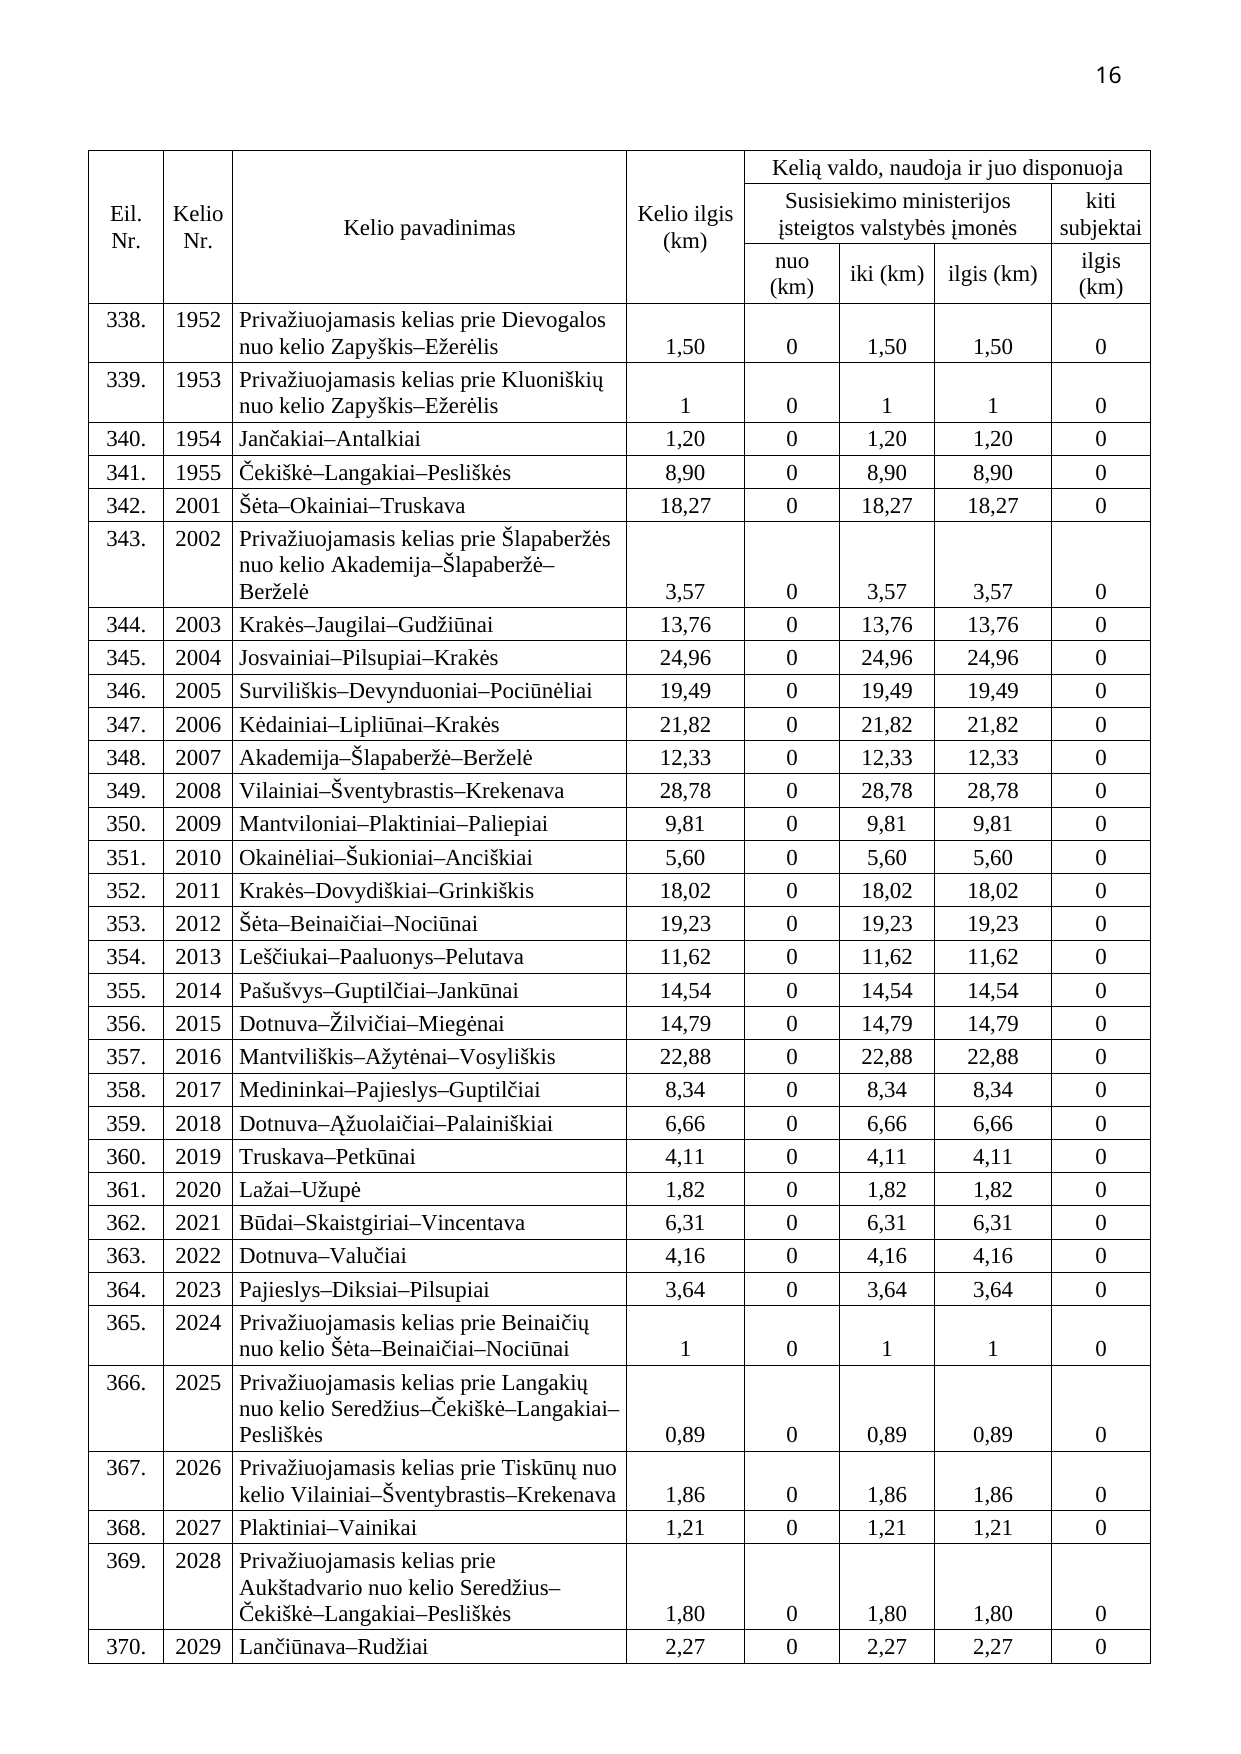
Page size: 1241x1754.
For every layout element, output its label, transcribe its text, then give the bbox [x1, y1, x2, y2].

table_cell 353. [89, 907, 163, 939]
table_cell 5,60 [627, 841, 744, 873]
table_cell Kėdainiai–Lipliūnai–Krakės [233, 708, 626, 740]
table_cell 3,64 [935, 1273, 1051, 1305]
table_cell Mantviloniai–Plaktiniai–Paliepiai [233, 808, 626, 840]
table_cell 1955 [164, 456, 232, 488]
table_cell 0 [745, 1452, 839, 1510]
table_header Kelią valdo, naudoja ir juo disponuoja [745, 151, 1150, 183]
table_header Kelio ilgis (km) [627, 151, 744, 302]
table_cell 0 [745, 1366, 839, 1451]
table_cell 0 [745, 1107, 839, 1139]
table_cell 368. [89, 1511, 163, 1543]
table_cell Privažiuojamasis kelias prie Langakių nuo kelio Seredžius–Čekiškė–Langakiai–Pesliškės [233, 1366, 626, 1451]
table_cell 14,79 [935, 1007, 1051, 1039]
table_cell 2011 [164, 874, 232, 906]
table_cell 0 [1052, 708, 1150, 740]
table_cell 11,62 [840, 941, 934, 973]
table_cell 364. [89, 1273, 163, 1305]
table_cell 4,11 [627, 1140, 744, 1172]
table_cell Privažiuojamasis kelias prie Beinaičių nuo kelio Šėta–Beinaičiai–Nociūnai [233, 1306, 626, 1364]
table_cell 24,96 [627, 641, 744, 674]
table_cell 1,86 [935, 1452, 1051, 1510]
table_cell 0 [1052, 841, 1150, 873]
table_cell 0 [745, 1511, 839, 1543]
table_cell 2008 [164, 774, 232, 807]
table_cell 0 [745, 1074, 839, 1106]
table_cell 1,86 [840, 1452, 934, 1510]
table_cell Dotnuva–Ąžuolaičiai–Palainiškiai [233, 1107, 626, 1139]
table_cell 4,11 [935, 1140, 1051, 1172]
table_cell 1,20 [627, 423, 744, 455]
table_cell 18,02 [840, 874, 934, 906]
table_cell 0 [1052, 1240, 1150, 1272]
table_cell 0 [1052, 874, 1150, 906]
table_cell 340. [89, 423, 163, 455]
table_cell 0 [745, 1630, 839, 1662]
table_cell 0 [745, 808, 839, 840]
table_cell 14,79 [840, 1007, 934, 1039]
table_cell 0 [745, 675, 839, 707]
table_cell 0 [745, 363, 839, 422]
table_cell 2010 [164, 841, 232, 873]
table_cell 1954 [164, 423, 232, 455]
table_header Kelio pavadinimas [233, 151, 626, 302]
table_cell Šėta–Okainiai–Truskava [233, 489, 626, 521]
table_cell 1,50 [935, 304, 1051, 362]
table_cell 0 [1052, 907, 1150, 939]
table_cell 2018 [164, 1107, 232, 1139]
table_cell Privažiuojamasis kelias prie Tiskūnų nuo kelio Vilainiai–Šventybrastis–Krekenava [233, 1452, 626, 1510]
table_cell 344. [89, 608, 163, 640]
table_cell Surviliškis–Devynduoniai–Pociūnėliai [233, 675, 626, 707]
table_cell 24,96 [935, 641, 1051, 674]
table_cell 2002 [164, 522, 232, 607]
table_cell 1,86 [627, 1452, 744, 1510]
table_cell 18,27 [627, 489, 744, 521]
table_cell 13,76 [840, 608, 934, 640]
table_cell 338. [89, 304, 163, 362]
table_cell 28,78 [840, 774, 934, 807]
table_cell 0,89 [627, 1366, 744, 1451]
table_cell 366. [89, 1366, 163, 1451]
table_cell 9,81 [627, 808, 744, 840]
table_cell 0 [745, 708, 839, 740]
table_header Eil. Nr. [89, 151, 163, 302]
table_cell 0 [1052, 423, 1150, 455]
table_cell 8,34 [935, 1074, 1051, 1106]
table_cell 0 [745, 941, 839, 973]
table_cell 19,23 [935, 907, 1051, 939]
table_cell 0 [1052, 1511, 1150, 1543]
table_cell 6,31 [627, 1206, 744, 1238]
table_cell 4,16 [627, 1240, 744, 1272]
table_cell Jančakiai–Antalkiai [233, 423, 626, 455]
table_cell 1,20 [840, 423, 934, 455]
table_cell 0 [1052, 941, 1150, 973]
table_cell Privažiuojamasis kelias prie Šlapaberžės nuo kelio Akademija–Šlapaberžė–Berželė [233, 522, 626, 607]
table_cell 11,62 [627, 941, 744, 973]
table_cell 0 [1052, 808, 1150, 840]
table_cell 12,33 [627, 741, 744, 773]
table_cell Dotnuva–Valučiai [233, 1240, 626, 1272]
table_cell 14,79 [627, 1007, 744, 1039]
table_cell Akademija–Šlapaberžė–Berželė [233, 741, 626, 773]
table_cell 0 [1052, 1107, 1150, 1139]
table_cell 1 [935, 1306, 1051, 1364]
table_cell 352. [89, 874, 163, 906]
table_cell 0 [745, 456, 839, 488]
table_cell 3,57 [627, 522, 744, 607]
table_cell Lančiūnava–Rudžiai [233, 1630, 626, 1662]
table_cell 28,78 [935, 774, 1051, 807]
table_cell 2014 [164, 974, 232, 1006]
table_cell 1952 [164, 304, 232, 362]
table_cell Leščiukai–Paaluonys–Pelutava [233, 941, 626, 973]
table_cell 367. [89, 1452, 163, 1510]
table_cell 369. [89, 1544, 163, 1629]
table_cell Mantviliškis–Ažytėnai–Vosyliškis [233, 1040, 626, 1072]
table_cell 0 [745, 304, 839, 362]
table_cell 2004 [164, 641, 232, 674]
table_cell nuo (km) [745, 244, 839, 302]
table_cell 0 [745, 1544, 839, 1629]
table_cell 3,57 [935, 522, 1051, 607]
table_cell 9,81 [935, 808, 1051, 840]
table_cell 0 [1052, 741, 1150, 773]
table_cell 0 [745, 1040, 839, 1072]
table_cell 1 [840, 363, 934, 422]
table_cell 0 [745, 974, 839, 1006]
table_cell 0 [1052, 1074, 1150, 1106]
table_cell 357. [89, 1040, 163, 1072]
table_cell 347. [89, 708, 163, 740]
table_cell 363. [89, 1240, 163, 1272]
table_cell 0 [1052, 1206, 1150, 1238]
table_cell 365. [89, 1306, 163, 1364]
table_cell 24,96 [840, 641, 934, 674]
table_cell 0 [1052, 304, 1150, 362]
table_cell 0 [745, 1173, 839, 1205]
table_cell 6,66 [935, 1107, 1051, 1139]
table_cell 21,82 [935, 708, 1051, 740]
table_cell 339. [89, 363, 163, 422]
table_cell 0 [745, 1273, 839, 1305]
table_cell 0 [1052, 363, 1150, 422]
table_cell 2027 [164, 1511, 232, 1543]
table_cell 343. [89, 522, 163, 607]
table_cell 2009 [164, 808, 232, 840]
table_cell ilgis (km) [935, 244, 1051, 302]
table_cell 0 [1052, 522, 1150, 607]
table_cell 2029 [164, 1630, 232, 1662]
table_cell 22,88 [840, 1040, 934, 1072]
table_cell Privažiuojamasis kelias prie Aukštadvario nuo kelio Seredžius–Čekiškė–Langakiai–Pesliškės [233, 1544, 626, 1629]
table_cell 0,89 [935, 1366, 1051, 1451]
table_cell 345. [89, 641, 163, 674]
table_cell 11,62 [935, 941, 1051, 973]
table_cell 8,34 [840, 1074, 934, 1106]
table_cell 351. [89, 841, 163, 873]
table_cell Čekiškė–Langakiai–Pesliškės [233, 456, 626, 488]
table_cell 14,54 [627, 974, 744, 1006]
table_cell 2028 [164, 1544, 232, 1629]
table_cell 0 [745, 741, 839, 773]
table_cell 3,64 [840, 1273, 934, 1305]
table_cell 2025 [164, 1366, 232, 1451]
table_cell 6,66 [840, 1107, 934, 1139]
table_cell 4,16 [840, 1240, 934, 1272]
table_cell 0 [1052, 1452, 1150, 1510]
table_cell kiti subjektai [1052, 184, 1150, 243]
table_cell 2020 [164, 1173, 232, 1205]
table_cell Privažiuojamasis kelias prie Dievogalos nuo kelio Zapyškis–Ežerėlis [233, 304, 626, 362]
table_cell 370. [89, 1630, 163, 1662]
table_cell 0 [1052, 1140, 1150, 1172]
table_cell 0 [1052, 608, 1150, 640]
table_cell 18,02 [627, 874, 744, 906]
table_cell 14,54 [935, 974, 1051, 1006]
table_cell 2016 [164, 1040, 232, 1072]
table_cell 358. [89, 1074, 163, 1106]
table_cell 8,90 [840, 456, 934, 488]
table_cell 8,34 [627, 1074, 744, 1106]
table_cell 0 [745, 1007, 839, 1039]
table_cell Medininkai–Pajieslys–Guptilčiai [233, 1074, 626, 1106]
table_cell 350. [89, 808, 163, 840]
table_cell 359. [89, 1107, 163, 1139]
table_cell Krakės–Jaugilai–Gudžiūnai [233, 608, 626, 640]
table_cell 1,20 [935, 423, 1051, 455]
table_cell 18,27 [840, 489, 934, 521]
table_cell 18,02 [935, 874, 1051, 906]
table_cell 13,76 [627, 608, 744, 640]
table_cell 2,27 [840, 1630, 934, 1662]
table_cell 3,57 [840, 522, 934, 607]
table_cell 0 [1052, 1273, 1150, 1305]
table_cell 0 [745, 489, 839, 521]
table_cell 2019 [164, 1140, 232, 1172]
table_cell 19,49 [627, 675, 744, 707]
table_cell 342. [89, 489, 163, 521]
table_cell 6,66 [627, 1107, 744, 1139]
table_cell 0 [745, 1306, 839, 1364]
table_cell 2026 [164, 1452, 232, 1510]
table_cell 2017 [164, 1074, 232, 1106]
table_cell 19,23 [840, 907, 934, 939]
table_cell 0 [1052, 1306, 1150, 1364]
table_cell 1,80 [935, 1544, 1051, 1629]
table_cell 0 [1052, 456, 1150, 488]
table_cell 341. [89, 456, 163, 488]
table_cell 0 [1052, 489, 1150, 521]
table_cell 0 [745, 641, 839, 674]
table_cell 6,31 [935, 1206, 1051, 1238]
table_cell 5,60 [935, 841, 1051, 873]
table_cell 8,90 [627, 456, 744, 488]
table_cell 0 [745, 774, 839, 807]
table_cell 0 [1052, 774, 1150, 807]
table_cell 1,21 [627, 1511, 744, 1543]
table_cell 1,82 [627, 1173, 744, 1205]
table_cell 1,82 [840, 1173, 934, 1205]
table_cell 1 [627, 363, 744, 422]
table_cell 2005 [164, 675, 232, 707]
table_cell 0 [745, 1140, 839, 1172]
table_cell 1,21 [840, 1511, 934, 1543]
table_cell Būdai–Skaistgiriai–Vincentava [233, 1206, 626, 1238]
table_cell 14,54 [840, 974, 934, 1006]
table_cell ilgis (km) [1052, 244, 1150, 302]
table_cell 346. [89, 675, 163, 707]
table_cell 2001 [164, 489, 232, 521]
table_cell 0 [1052, 675, 1150, 707]
table_cell 9,81 [840, 808, 934, 840]
table_cell Plaktiniai–Vainikai [233, 1511, 626, 1543]
table_cell 1,80 [627, 1544, 744, 1629]
table_cell 1 [840, 1306, 934, 1364]
table_cell Šėta–Beinaičiai–Nociūnai [233, 907, 626, 939]
table_cell 12,33 [935, 741, 1051, 773]
table_cell 0 [745, 841, 839, 873]
table_cell 356. [89, 1007, 163, 1039]
table_cell 2023 [164, 1273, 232, 1305]
table_cell 2013 [164, 941, 232, 973]
table_cell 1,50 [840, 304, 934, 362]
table_cell 0 [745, 1206, 839, 1238]
table_cell 28,78 [627, 774, 744, 807]
table_cell 362. [89, 1206, 163, 1238]
table_cell 0 [1052, 1630, 1150, 1662]
table_cell 2021 [164, 1206, 232, 1238]
table_cell Lažai–Užupė [233, 1173, 626, 1205]
table_cell Privažiuojamasis kelias prie Kluoniškių nuo kelio Zapyškis–Ežerėlis [233, 363, 626, 422]
table_cell 12,33 [840, 741, 934, 773]
table_cell 2012 [164, 907, 232, 939]
table_cell 0 [1052, 1173, 1150, 1205]
table_cell 0 [1052, 1040, 1150, 1072]
table_cell 5,60 [840, 841, 934, 873]
table_cell 19,23 [627, 907, 744, 939]
table_cell Okainėliai–Šukioniai–Anciškiai [233, 841, 626, 873]
table_cell Pajieslys–Diksiai–Pilsupiai [233, 1273, 626, 1305]
table_cell 0 [1052, 1366, 1150, 1451]
table_cell 21,82 [627, 708, 744, 740]
table_cell 2022 [164, 1240, 232, 1272]
table_cell 2024 [164, 1306, 232, 1364]
table_cell 2006 [164, 708, 232, 740]
table_cell 355. [89, 974, 163, 1006]
table_cell 0 [1052, 1007, 1150, 1039]
table_cell 0 [745, 907, 839, 939]
table_cell 22,88 [627, 1040, 744, 1072]
table_cell Vilainiai–Šventybrastis–Krekenava [233, 774, 626, 807]
table_cell 0 [1052, 641, 1150, 674]
table_cell 0 [745, 522, 839, 607]
table_cell 360. [89, 1140, 163, 1172]
table_cell 1 [627, 1306, 744, 1364]
table_header Kelio Nr. [164, 151, 232, 302]
table_cell 349. [89, 774, 163, 807]
table_cell 2015 [164, 1007, 232, 1039]
table_cell 1,21 [935, 1511, 1051, 1543]
table_cell 19,49 [935, 675, 1051, 707]
table_cell 2,27 [627, 1630, 744, 1662]
table_cell 354. [89, 941, 163, 973]
table_cell Dotnuva–Žilvičiai–Miegėnai [233, 1007, 626, 1039]
table_cell 13,76 [935, 608, 1051, 640]
table_cell 2003 [164, 608, 232, 640]
table_cell 19,49 [840, 675, 934, 707]
table_cell 0,89 [840, 1366, 934, 1451]
table_cell Krakės–Dovydiškiai–Grinkiškis [233, 874, 626, 906]
table_cell 4,16 [935, 1240, 1051, 1272]
table_cell 2,27 [935, 1630, 1051, 1662]
table_cell 0 [745, 1240, 839, 1272]
table_cell 8,90 [935, 456, 1051, 488]
table_cell 1,80 [840, 1544, 934, 1629]
table_cell 361. [89, 1173, 163, 1205]
table_cell 18,27 [935, 489, 1051, 521]
table_cell iki (km) [840, 244, 934, 302]
table_cell 6,31 [840, 1206, 934, 1238]
table_cell 0 [745, 423, 839, 455]
table_cell 0 [745, 608, 839, 640]
table_cell 0 [1052, 1544, 1150, 1629]
table_cell 1,82 [935, 1173, 1051, 1205]
table_cell 21,82 [840, 708, 934, 740]
table_cell 0 [1052, 974, 1150, 1006]
table_cell Truskava–Petkūnai [233, 1140, 626, 1172]
table_cell Pašušvys–Guptilčiai–Jankūnai [233, 974, 626, 1006]
table_cell 2007 [164, 741, 232, 773]
table_cell 1 [935, 363, 1051, 422]
table_cell 1953 [164, 363, 232, 422]
table_cell 1,50 [627, 304, 744, 362]
table_cell 4,11 [840, 1140, 934, 1172]
table_cell 348. [89, 741, 163, 773]
table_cell 22,88 [935, 1040, 1051, 1072]
table_cell 3,64 [627, 1273, 744, 1305]
table_cell Josvainiai–Pilsupiai–Krakės [233, 641, 626, 674]
table_cell Susisiekimo ministerijos įsteigtos valstybės įmonės [745, 184, 1051, 243]
table_cell 0 [745, 874, 839, 906]
